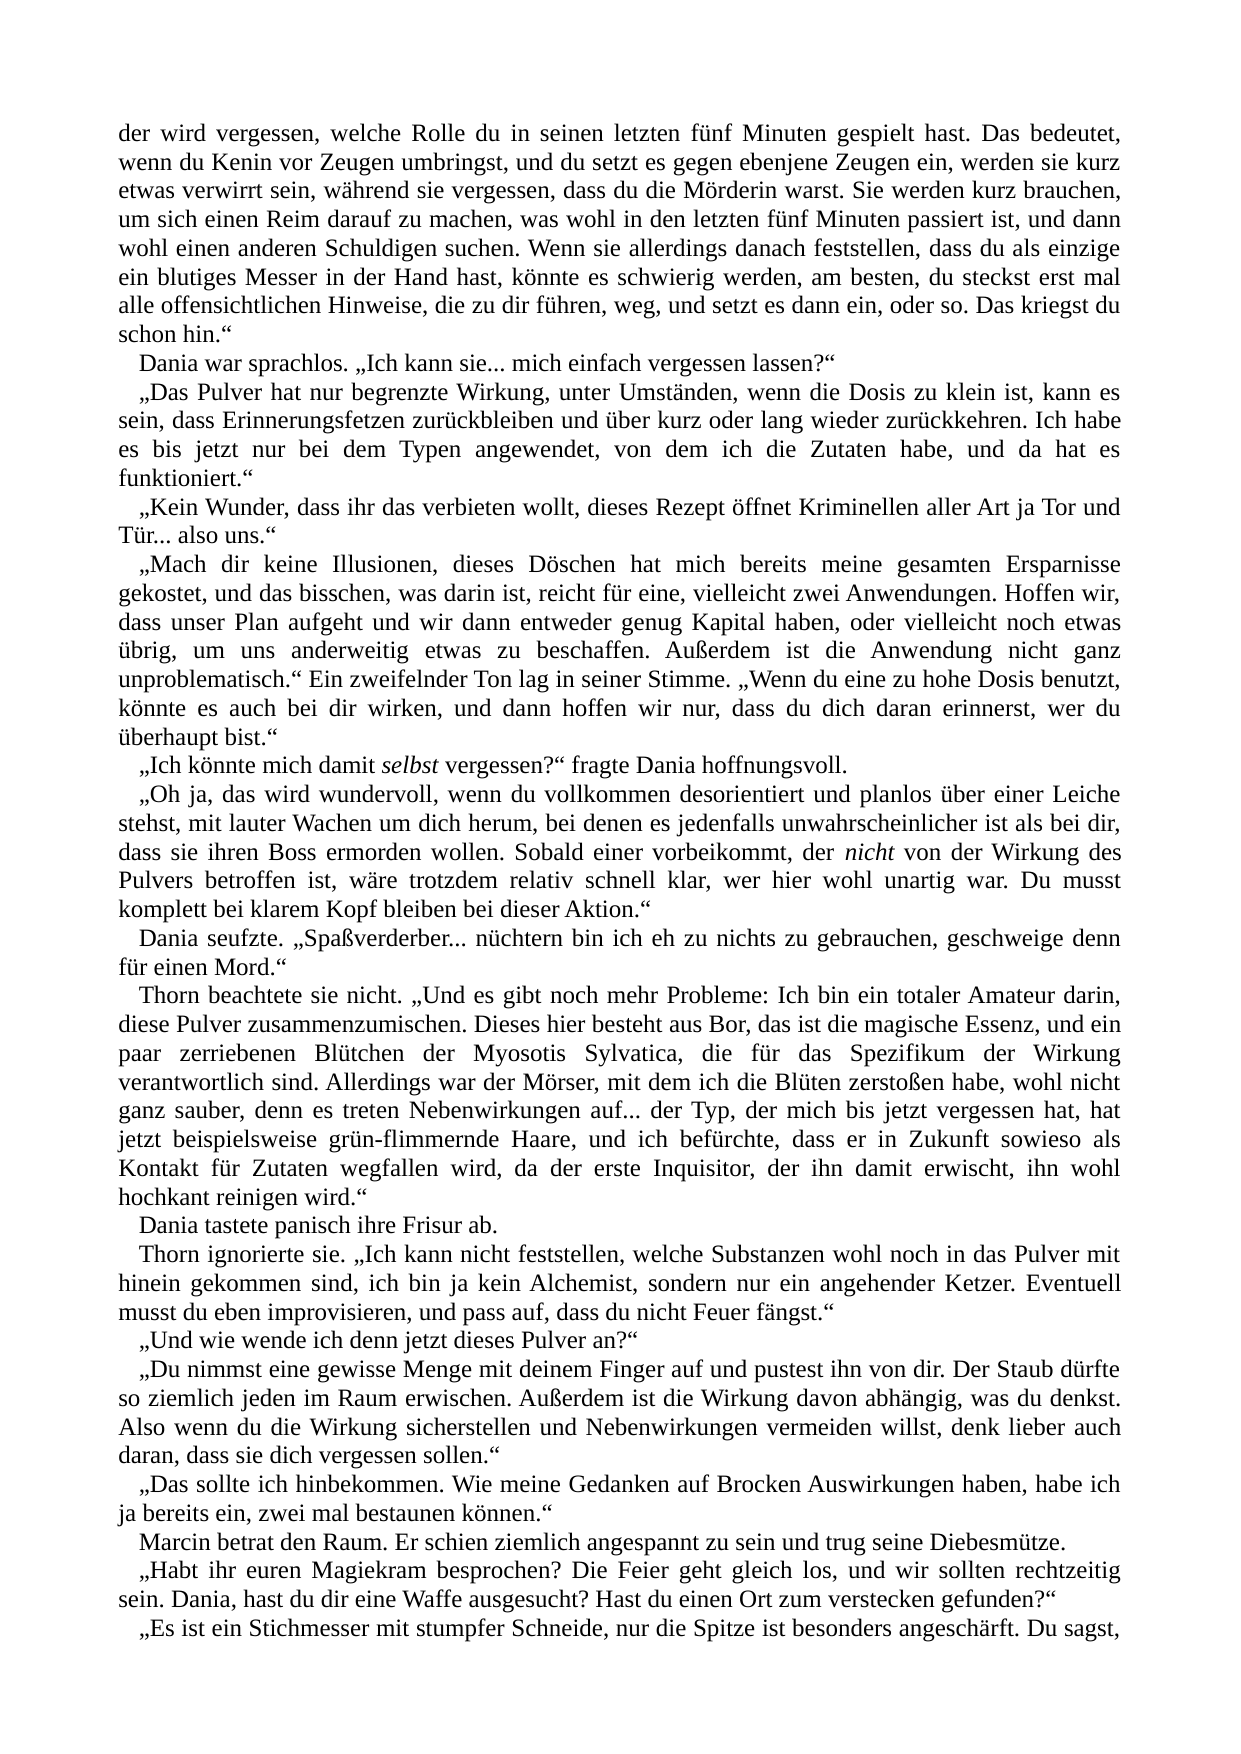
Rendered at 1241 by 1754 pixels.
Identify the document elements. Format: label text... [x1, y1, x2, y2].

text „Ich könnte mich damit selbst vergessen?“ fragte Dania hoffnungsvoll. [118, 751, 1122, 779]
text Thorn ignorierte sie. „Ich kann nicht feststellen, welche Substanzen wohl noch in das Pulver mit hinein gekommen sind, ich bin ja kein Alchemist, sondern nur ein angehender Ketzer. Eventuell musst du eben improvisieren, und pass auf, dass du nicht Feuer fängst.“ [118, 1239, 1122, 1326]
text der wird vergessen, welche Rolle du in seinen letzten fünf Minuten gespielt hast. Das bedeutet, wenn du Kenin vor Zeugen umbringst, und du setzt es gegen ebenjene Zeugen ein, werden sie kurz etwas verwirrt sein, während sie vergessen, dass du die Mörderin warst. Sie werden kurz brauchen, um sich einen Reim darauf zu machen, was wohl in den letzten fünf Minuten passiert ist, und dann wohl einen anderen Schuldigen suchen. Wenn sie allerdings danach feststellen, dass du als einzige ein blutiges Messer in der Hand hast, könnte es schwierig werden, am besten, du steckst erst mal alle offensichtlichen Hinweise, die zu dir führen, weg, und setzt es dann ein, oder so. Das kriegst du schon hin.“ [118, 118, 1122, 348]
text „Mach dir keine Illusionen, dieses Döschen hat mich bereits meine gesamten Ersparnisse gekostet, und das bisschen, was darin ist, reicht für eine, vielleicht zwei Anwendungen. Hoffen wir, dass unser Plan aufgeht und wir dann entweder genug Kapital haben, oder vielleicht noch etwas übrig, um uns anderweitig etwas zu beschaffen. Außerdem ist die Anwendung nicht ganz unproblematisch.“ Ein zweifelnder Ton lag in seiner Stimme. „Wenn du eine zu hohe Dosis benutzt, könnte es auch bei dir wirken, und dann hoffen wir nur, dass du dich daran erinnerst, wer du überhaupt bist.“ [118, 549, 1122, 751]
text „Habt ihr euren Magiekram besprochen? Die Feier geht gleich los, und wir sollten rechtzeitig sein. Dania, hast du dir eine Waffe ausgesucht? Hast du einen Ort zum verstecken gefunden?“ [118, 1556, 1122, 1613]
text „Kein Wunder, dass ihr das verbieten wollt, dieses Rezept öffnet Kriminellen aller Art ja Tor und Tür... also uns.“ [118, 492, 1122, 549]
text Thorn beachtete sie nicht. „Und es gibt noch mehr Probleme: Ich bin ein totaler Amateur darin, diese Pulver zusammenzumischen. Dieses hier besteht aus Bor, das ist die magische Essenz, und ein paar zerriebenen Blütchen der Myosotis Sylvatica, die für das Spezifikum der Wirkung verantwortlich sind. Allerdings war der Mörser, mit dem ich die Blüten zerstoßen habe, wohl nicht ganz sauber, denn es treten Nebenwirkungen auf... der Typ, der mich bis jetzt vergessen hat, hat jetzt beispielsweise grün-flimmernde Haare, und ich befürchte, dass er in Zukunft sowieso als Kontakt für Zutaten wegfallen wird, da der erste Inquisitor, der ihn damit erwischt, ihn wohl hochkant reinigen wird.“ [118, 981, 1122, 1211]
text „Und wie wende ich denn jetzt dieses Pulver an?“ [118, 1326, 1122, 1354]
text Dania tastete panisch ihre Frisur ab. [118, 1211, 1122, 1239]
text „Das Pulver hat nur begrenzte Wirkung, unter Umständen, wenn die Dosis zu klein ist, kann es sein, dass Erinnerungsfetzen zurückbleiben und über kurz oder lang wieder zurückkehren. Ich habe es bis jetzt nur bei dem Typen angewendet, von dem ich die Zutaten habe, und da hat es funktioniert.“ [118, 377, 1122, 492]
text „Das sollte ich hinbekommen. Wie meine Gedanken auf Brocken Auswirkungen haben, habe ich ja bereits ein, zwei mal bestaunen können.“ [118, 1469, 1122, 1527]
text „Du nimmst eine gewisse Menge mit deinem Finger auf und pustest ihn von dir. Der Staub dürfte so ziemlich jeden im Raum erwischen. Außerdem ist die Wirkung davon abhängig, was du denkst. Also wenn du die Wirkung sicherstellen und Nebenwirkungen vermeiden willst, denk lieber auch daran, dass sie dich vergessen sollen.“ [118, 1354, 1122, 1469]
text Marcin betrat den Raum. Er schien ziemlich angespannt zu sein und trug seine Diebesmütze. [118, 1527, 1122, 1556]
text „Oh ja, das wird wundervoll, wenn du vollkommen desorientiert und planlos über einer Leiche stehst, mit lauter Wachen um dich herum, bei denen es jedenfalls unwahrscheinlicher ist als bei dir, dass sie ihren Boss ermorden wollen. Sobald einer vorbeikommt, der nicht von der Wirkung des Pulvers betroffen ist, wäre trotzdem relativ schnell klar, wer hier wohl unartig war. Du musst komplett bei klarem Kopf bleiben bei dieser Aktion.“ [118, 779, 1122, 923]
text „Es ist ein Stichmesser mit stumpfer Schneide, nur die Spitze ist besonders angeschärft. Du sagst, [118, 1613, 1122, 1642]
text Dania war sprachlos. „Ich kann sie... mich einfach vergessen lassen?“ [118, 348, 1122, 377]
text Dania seufzte. „Spaßverderber... nüchtern bin ich eh zu nichts zu gebrauchen, geschweige denn für einen Mord.“ [118, 923, 1122, 981]
